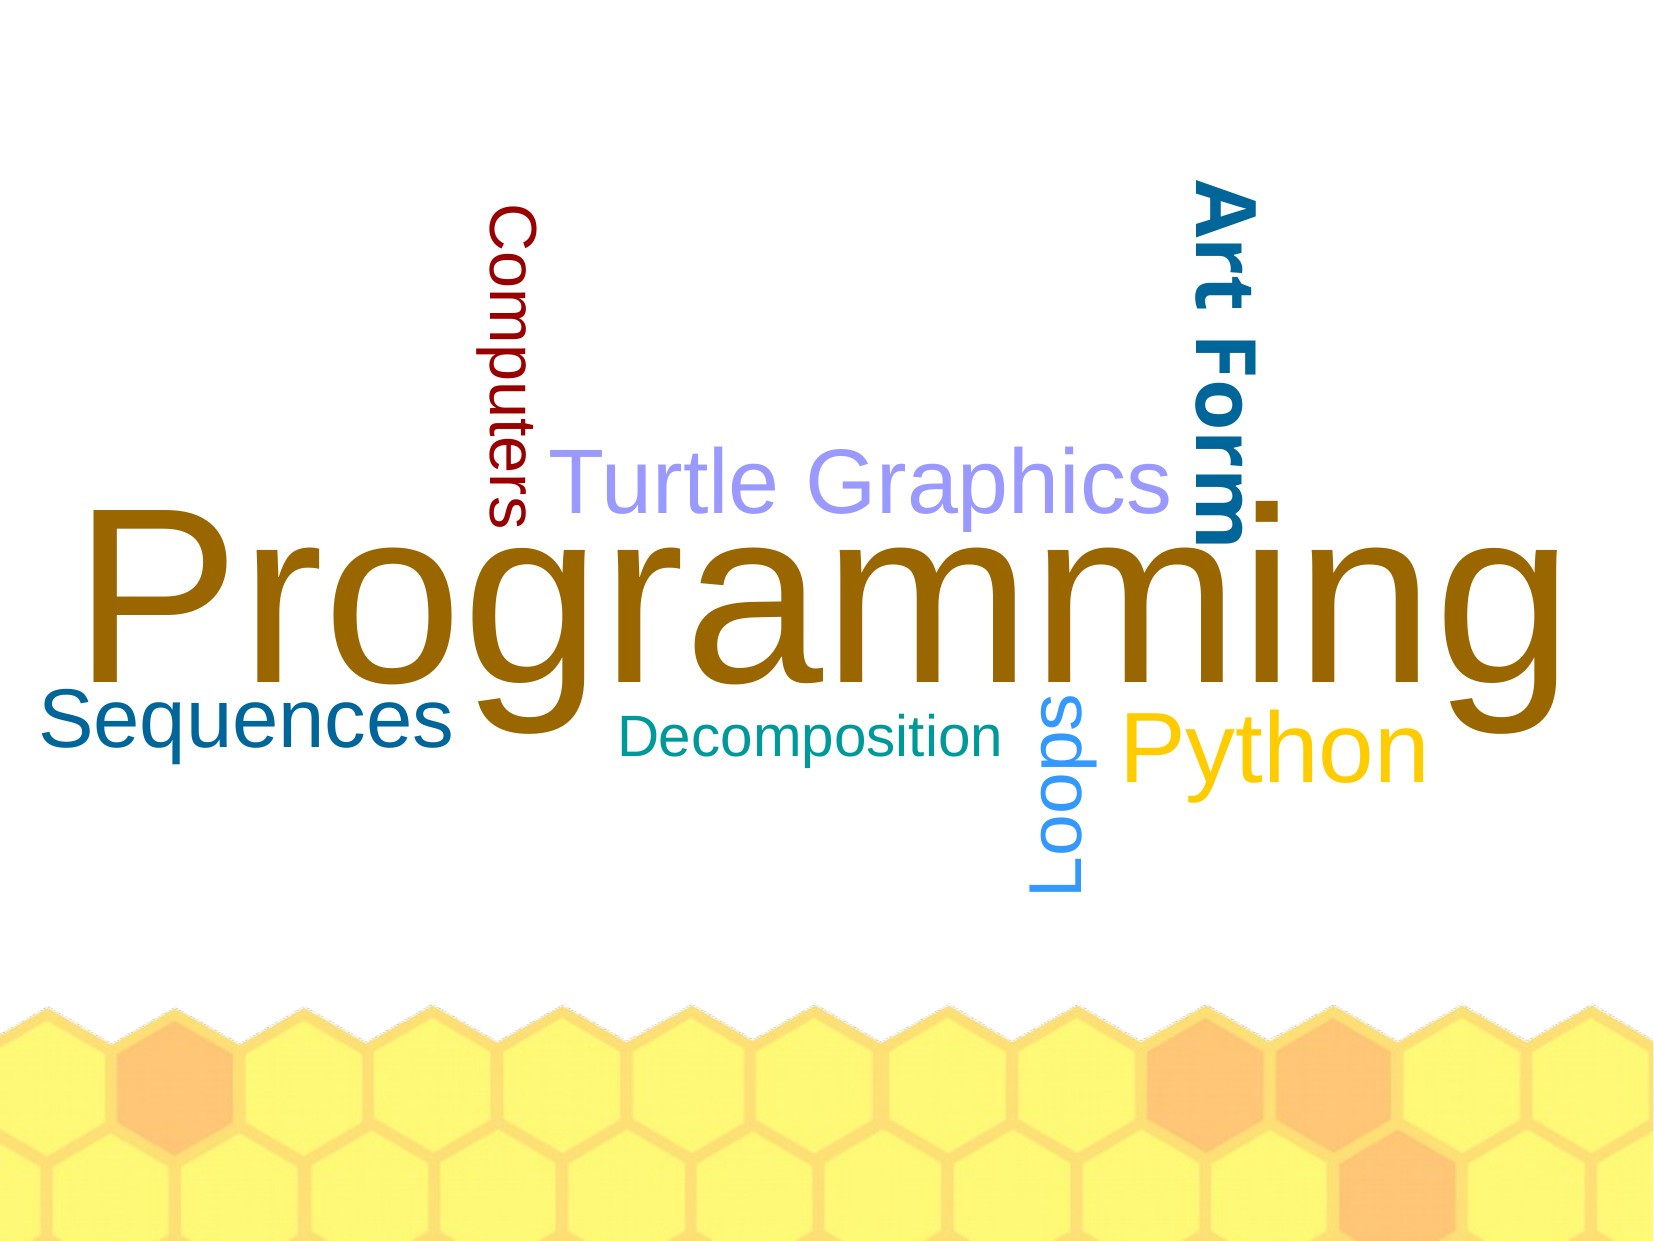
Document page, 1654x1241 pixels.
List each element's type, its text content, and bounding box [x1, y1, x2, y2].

text_box Python [1104, 685, 1459, 851]
text_box Decomposition [602, 696, 1006, 777]
text_box Computers [422, 188, 559, 638]
text_box Turtle Graphics [534, 423, 1204, 541]
picture [0, 1001, 1654, 1241]
text_box Programming [59, 448, 1607, 743]
text_box Loops [1006, 661, 1106, 913]
text_box Sequences [23, 664, 485, 857]
text_box Art Form [1175, 165, 1293, 609]
